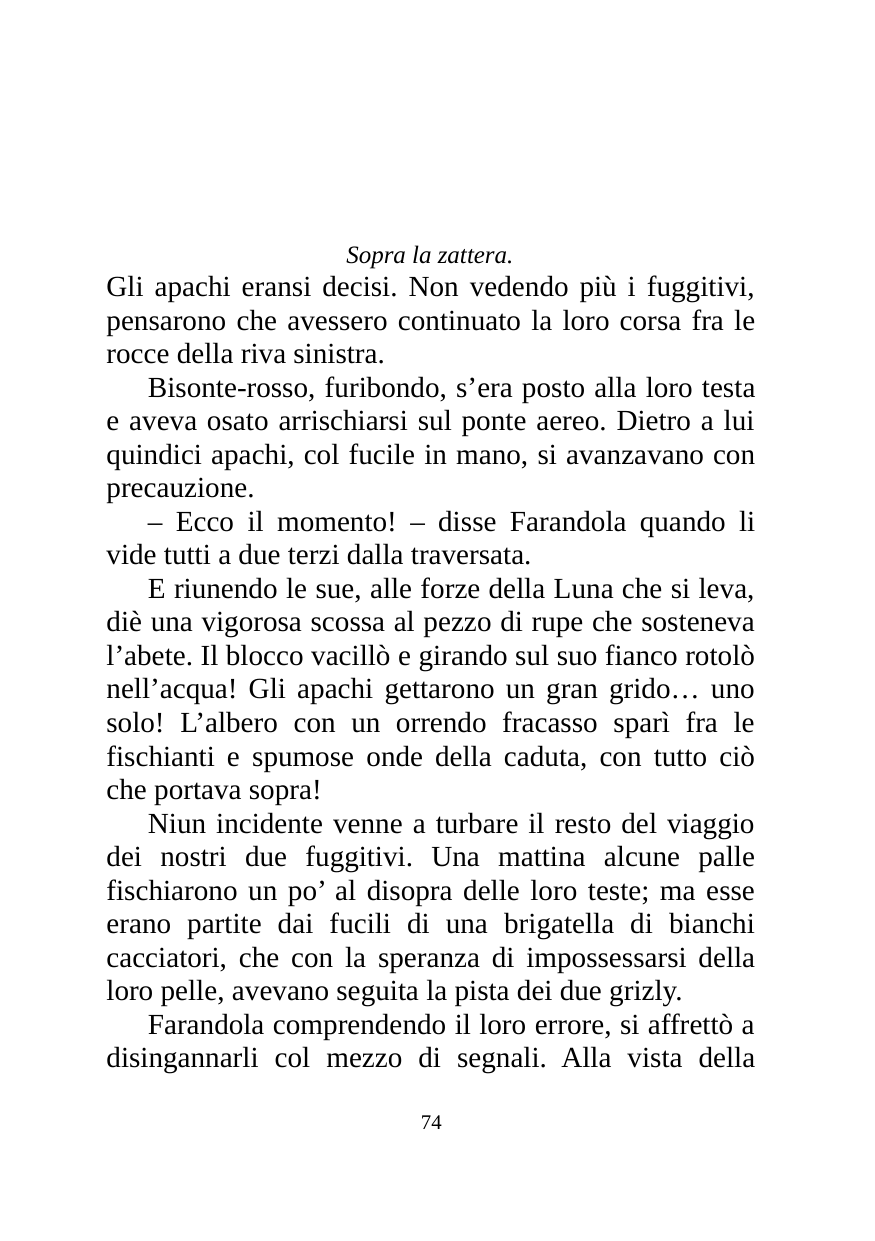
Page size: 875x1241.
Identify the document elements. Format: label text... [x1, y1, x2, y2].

text Sopra la zattera. [106, 240, 756, 269]
text Farandola comprendendo il loro errore, si affrettò a disingannarli col mezzo di segnali. Alla vista della [106, 1007, 756, 1074]
text Gli apachi eransi decisi. Non vedendo più i fuggitivi, pensarono che avessero continuato la loro corsa fra le rocce della riva sinistra. [106, 269, 756, 370]
text Niun incidente venne a turbare il resto del viaggio dei nostri due fuggitivi. Una mattina alcune palle fischiarono un po’ al disopra delle loro teste; ma esse erano partite dai fucili di una brigatella di bianchi cacciatori, che con la speranza di impossessarsi della loro pelle, avevano seguita la pista dei due grizly. [106, 806, 756, 1007]
text – Ecco il momento! – disse Farandola quando li vide tutti a due terzi dalla traversata. [106, 504, 756, 571]
text E riunendo le sue, alle forze della Luna che si leva, diè una vigorosa scossa al pezzo di rupe che sosteneva l’abete. Il blocco vacillò e girando sul suo fianco rotolò nell’acqua! Gli apachi gettarono un gran grido… uno solo! L’albero con un orrendo fracasso sparì fra le fischianti e spumose onde della caduta, con tutto ciò che portava sopra! [106, 571, 756, 806]
text Bisonte-rosso, furibondo, s’era posto alla loro testa e aveva osato arrischiarsi sul ponte aereo. Dietro a lui quindici apachi, col fucile in mano, si avanzavano con precauzione. [106, 370, 756, 504]
